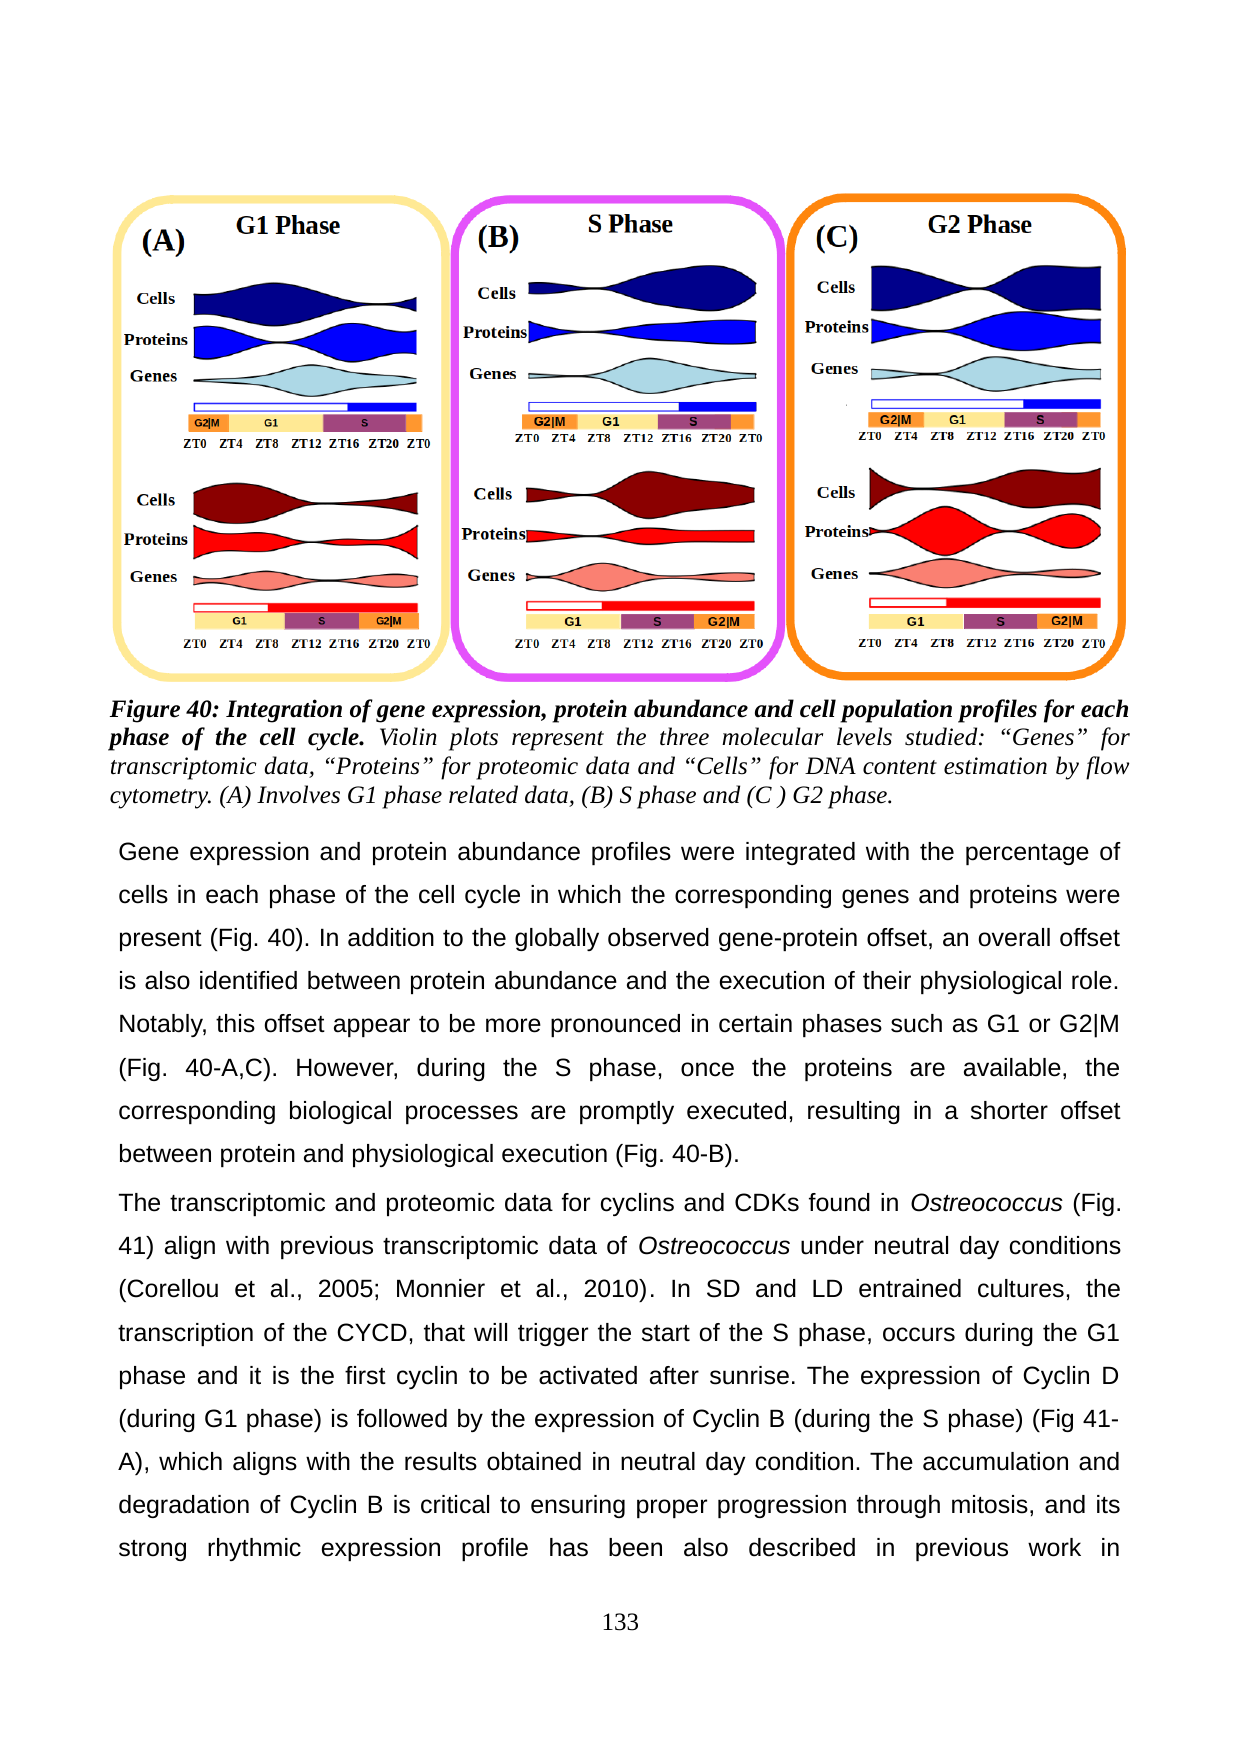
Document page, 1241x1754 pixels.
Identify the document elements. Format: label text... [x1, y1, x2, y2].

text Gene expression and protein abundance profiles were integrated with the percentage of cells in each phase of the cell cycle in which the corresponding genes and proteins were present (Fig. 40). In addition to the globally observed gene-protein offset, an overall offset is also identified between protein abundance and the execution of their physiological role. Notably, this offset appear to be more pronounced in certain phases such as G1 or G2|M (Fig. 40-A,C). However, during the S phase, once the proteins are available, the corresponding biological processes are promptly executed, resulting in a shorter offset between protein and physiological execution (Fig. 40-B). [109, 809, 1131, 1168]
picture [109, 191, 1131, 694]
text The transcriptomic and proteomic data for cyclins and CDKs found in Ostreococcus (Fig. 41) align with previous transcriptomic data of Ostreococcus under neutral day conditions (Corellou et al., 2005; Monnier et al., 2010)⁠. In SD and LD entrained cultures, the transcription of the CYCD, that will trigger the start of the S phase, occurs during the G1 phase and it is the first cyclin to be activated after sunrise. The expression of Cyclin D (during G1 phase) is followed by the expression of Cyclin B (during the S phase) (Fig 41-A), which aligns with the results obtained in neutral day condition. The accumulation and degradation of Cyclin B is critical to ensuring proper progression through mitosis, and its strong rhythmic expression profile has been also described in previous work in [118, 1188, 1122, 1562]
text Figure 40: Integration of gene expression, protein abundance and cell population profiles for each phase of the cell cycle. Violin plots represent the three molecular levels studied: “Genes” for transcriptomic data, “Proteins” for proteomic data and “Cells” for DNA content estimation by flow cytometry. (A) Involves G1 phase related data, (B) S phase and (C ) G2 phase. [109, 694, 1131, 809]
